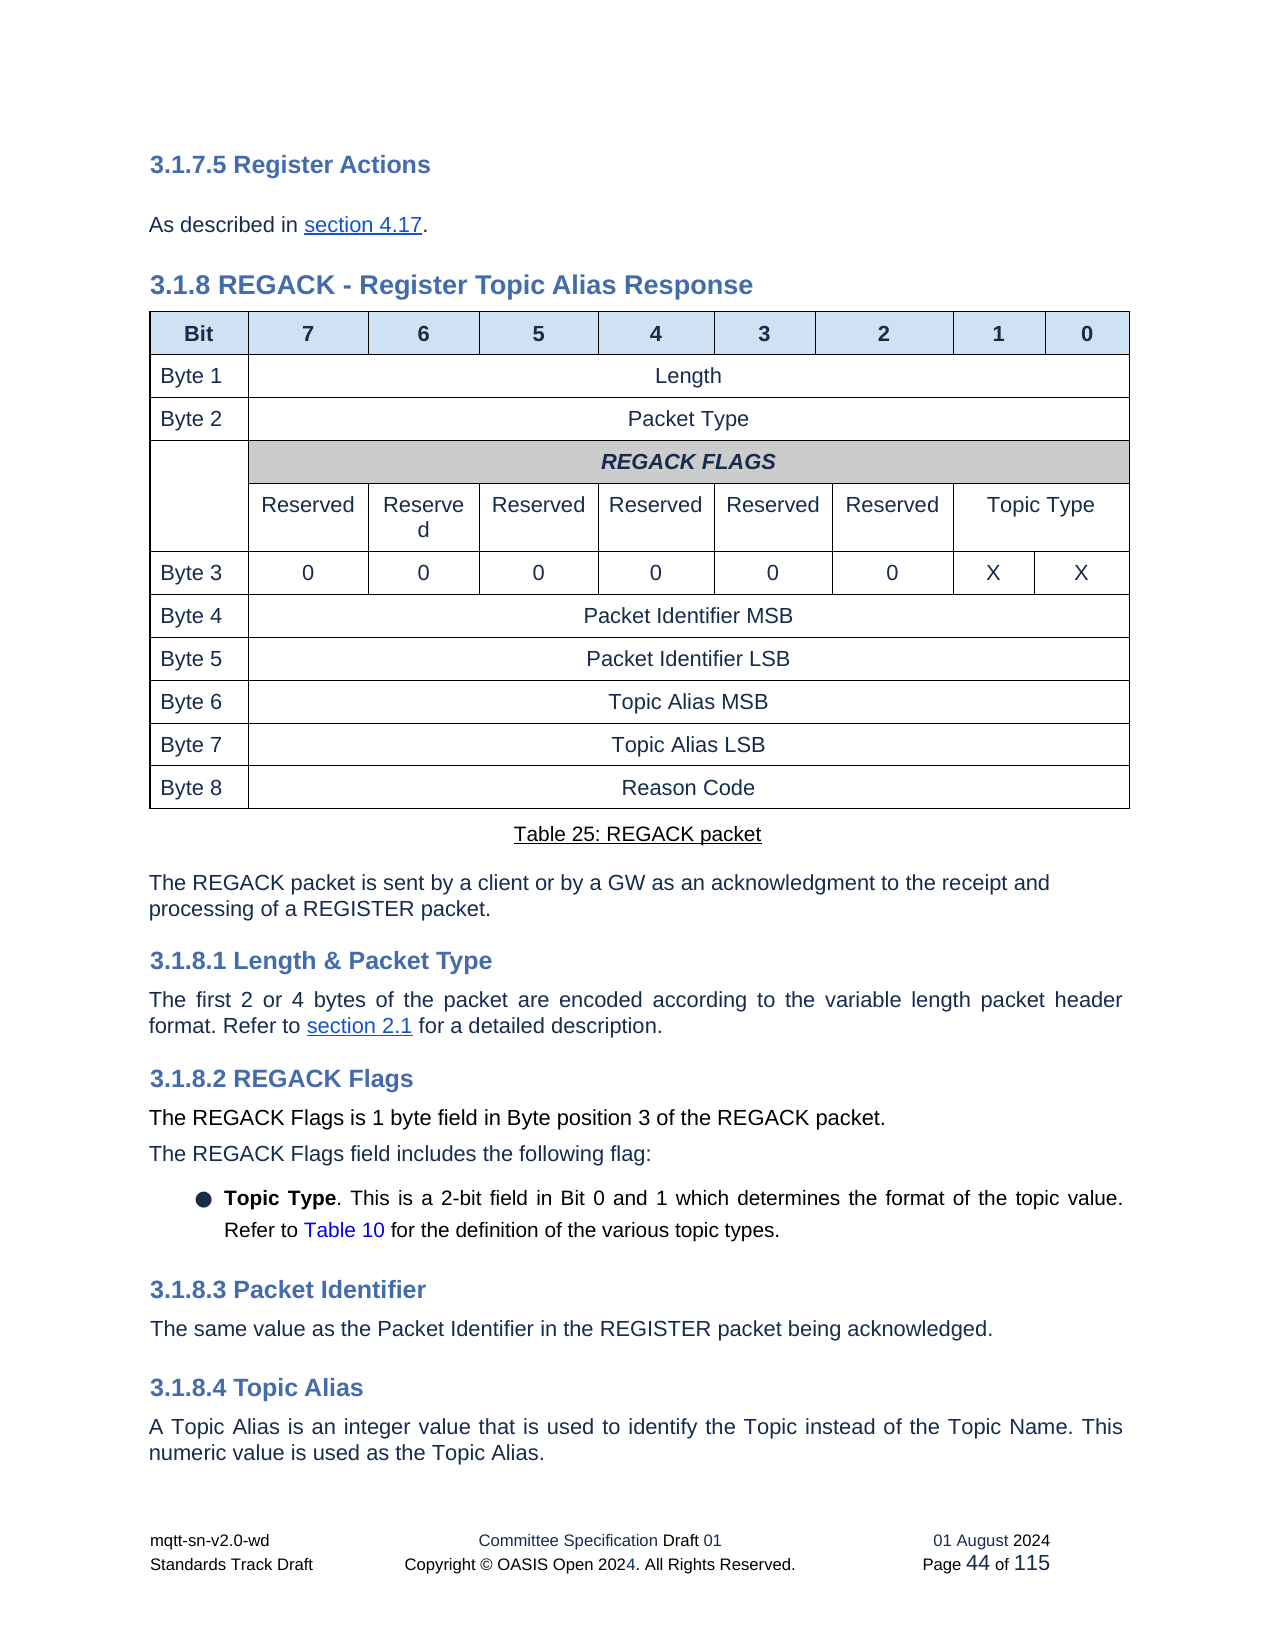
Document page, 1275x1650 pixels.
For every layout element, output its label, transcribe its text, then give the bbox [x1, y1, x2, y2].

table_cell Reserved [599, 484, 714, 551]
table_cell X [1035, 552, 1129, 594]
table_header 6 [369, 312, 479, 354]
table_cell 0 [480, 552, 598, 594]
table_cell Packet Identifier MSB [249, 595, 1129, 637]
table_cell Reserved [369, 484, 479, 551]
table_cell Byte 3 [151, 552, 248, 594]
subtitle 3.1.8.4 Topic Alias [150, 1372, 1124, 1401]
table_cell X [954, 552, 1034, 594]
table_cell Reserved [715, 484, 832, 551]
subtitle 3.1.8.2 REGACK Flags [150, 1064, 1124, 1093]
text A Topic Alias is an integer value that is used to identify the Topic instead of the Topic Name. This numeric value is used as the Topic Alias. [148, 1414, 1124, 1465]
table_cell Reason Code [249, 766, 1129, 808]
table_cell [151, 441, 248, 551]
table_header 7 [249, 312, 368, 354]
table_cell Byte 6 [151, 681, 248, 722]
table_header 3 [715, 312, 815, 354]
table_header Bit [151, 312, 248, 354]
table_cell Byte 8 [151, 766, 248, 808]
table_header 1 [954, 312, 1045, 354]
table_cell Byte 1 [151, 355, 248, 397]
text Table 25: REGACK packet [150, 822, 1125, 846]
table_header 4 [599, 312, 714, 354]
text The REGACK packet is sent by a client or by a GW as an acknowledgment to the receipt and processing of a REGISTER packet. [148, 870, 1124, 921]
table_cell Byte 7 [151, 724, 248, 765]
table_cell Topic Alias MSB [249, 681, 1129, 722]
table_cell Reserved [480, 484, 598, 551]
table_cell Topic Type [954, 484, 1129, 551]
table_cell 0 [249, 552, 368, 594]
table_cell Length [249, 355, 1129, 397]
table_cell 0 [715, 552, 832, 594]
list Topic Type. This is a 2-bit field in Bit 0 and 1 which determines the format of the topic value. Refer to Table 10 for the definition of the various topic types. [194, 1175, 1124, 1242]
table_header 5 [480, 312, 598, 354]
text The REGACK Flags is 1 byte field in Byte position 3 of the REGACK packet. [148, 1105, 1124, 1130]
subtitle 3.1.8.3 Packet Identifier [150, 1274, 1124, 1303]
text As described in section 4.17. [148, 211, 1022, 237]
table_cell Packet Type [249, 398, 1129, 440]
table_cell 0 [599, 552, 714, 594]
table_cell Reserved [249, 484, 368, 551]
table_cell Byte 2 [151, 398, 248, 440]
text The same value as the Packet Identifier in the REGISTER packet being acknowledged. [150, 1316, 1124, 1341]
subtitle 3.1.8 REGACK - Register Topic Alias Response [150, 269, 1124, 301]
table_cell Byte 4 [151, 595, 248, 637]
table_header 0 [1046, 312, 1129, 354]
table_cell Packet Identifier LSB [249, 638, 1129, 679]
table_cell 0 [369, 552, 479, 594]
table_cell Topic Alias LSB [249, 724, 1129, 765]
table_cell 0 [833, 552, 953, 594]
table_cell Byte 5 [151, 638, 248, 679]
subtitle 3.1.7.5 Register Actions [150, 150, 1022, 179]
table_cell REGACK FLAGS [249, 441, 1129, 483]
subtitle 3.1.8.1 Length & Packet Type [150, 946, 1124, 974]
table_cell Reserved [833, 484, 953, 551]
text The REGACK Flags field includes the following flag: [148, 1141, 1124, 1166]
table_header 2 [816, 312, 953, 354]
text The first 2 or 4 bytes of the packet are encoded according to the variable length packet header format. Refer to section 2.1 for a detailed description. [148, 987, 1124, 1038]
